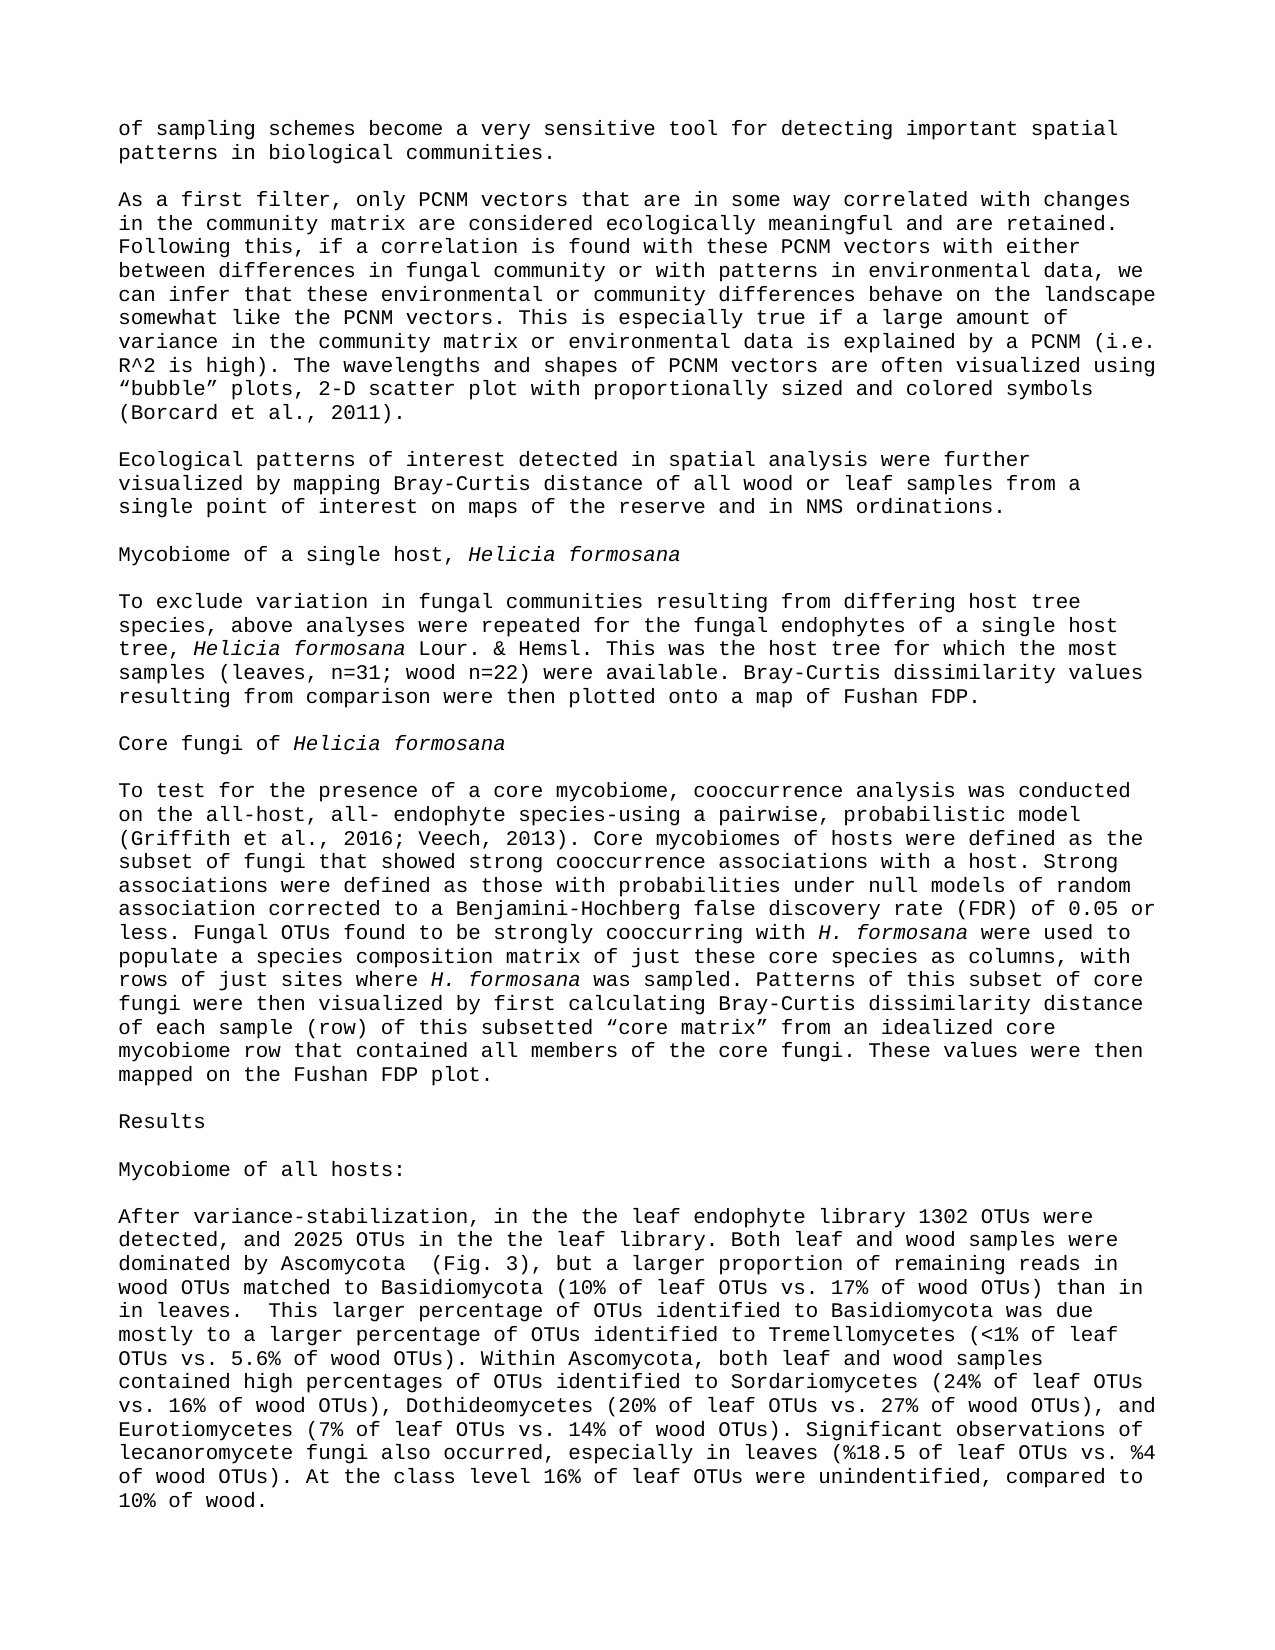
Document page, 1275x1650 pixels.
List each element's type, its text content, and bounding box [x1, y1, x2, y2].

text of sampling schemes become a very sensitive tool for detecting important spatial patterns in biological communities. [118, 118, 1157, 165]
text Mycobiome of a single host, Helicia formosana [118, 544, 1157, 567]
text To test for the presence of a core mycobiome, cooccurrence analysis was conducted on the all-host, all- endophyte species-using a pairwise, probabilistic model (Griffith et al., 2016; Veech, 2013). Core mycobiomes of hosts were defined as the subset of fungi that showed strong cooccurrence associations with a host. Strong associations were defined as those with probabilities under null models of random association corrected to a Benjamini-Hochberg false discovery rate (FDR) of 0.05 or less. Fungal OTUs found to be strongly cooccurring with H. formosana were used to populate a species composition matrix of just these core species as columns, with rows of just sites where H. formosana was sampled. Patterns of this subset of core fungi were then visualized by first calculating Bray-Curtis dissimilarity distance of each sample (row) of this subsetted “core matrix” from an idealized core mycobiome row that contained all members of the core fungi. These values were then mapped on the Fushan FDP plot. [118, 780, 1157, 1088]
text After variance-stabilization, in the the leaf endophyte library 1302 OTUs were detected, and 2025 OTUs in the the leaf library. Both leaf and wood samples were dominated by Ascomycota (Fig. 3), but a larger proportion of remaining reads in wood OTUs matched to Basidiomycota (10% of leaf OTUs vs. 17% of wood OTUs) than in in leaves. This larger percentage of OTUs identified to Basidiomycota was due mostly to a larger percentage of OTUs identified to Tremellomycetes (<1% of leaf OTUs vs. 5.6% of wood OTUs). Within Ascomycota, both leaf and wood samples contained high percentages of OTUs identified to Sordariomycetes (24% of leaf OTUs vs. 16% of wood OTUs), Dothideomycetes (20% of leaf OTUs vs. 27% of wood OTUs), and Eurotiomycetes (7% of leaf OTUs vs. 14% of wood OTUs). Significant observations of lecanoromycete fungi also occurred, especially in leaves (%18.5 of leaf OTUs vs. %4 of wood OTUs). At the class level 16% of leaf OTUs were unindentified, compared to 10% of wood. [118, 1206, 1157, 1513]
text Core fungi of Helicia formosana [118, 733, 1157, 757]
text Results [118, 1111, 1157, 1135]
text Mycobiome of all hosts: [118, 1158, 1157, 1182]
text Ecological patterns of interest detected in spatial analysis were further visualized by mapping Bray-Curtis distance of all wood or leaf samples from a single point of interest on maps of the reserve and in NMS ordinations. [118, 449, 1157, 520]
text As a first filter, only PCNM vectors that are in some way correlated with changes in the community matrix are considered ecologically meaningful and are retained. Following this, if a correlation is found with these PCNM vectors with either between differences in fungal community or with patterns in environmental data, we can infer that these environmental or community differences behave on the landscape somewhat like the PCNM vectors. This is especially true if a large amount of variance in the community matrix or environmental data is explained by a PCNM (i.e. R^2 is high). The wavelengths and shapes of PCNM vectors are often visualized using “bubble” plots, 2-D scatter plot with proportionally sized and colored symbols (Borcard et al., 2011). [118, 189, 1157, 426]
text To exclude variation in fungal communities resulting from differing host tree species, above analyses were repeated for the fungal endophytes of a single host tree, Helicia formosana Lour. & Hemsl. This was the host tree for which the most samples (leaves, n=31; wood n=22) were available. Bray-Curtis dissimilarity values resulting from comparison were then plotted onto a map of Fushan FDP. [118, 591, 1157, 709]
